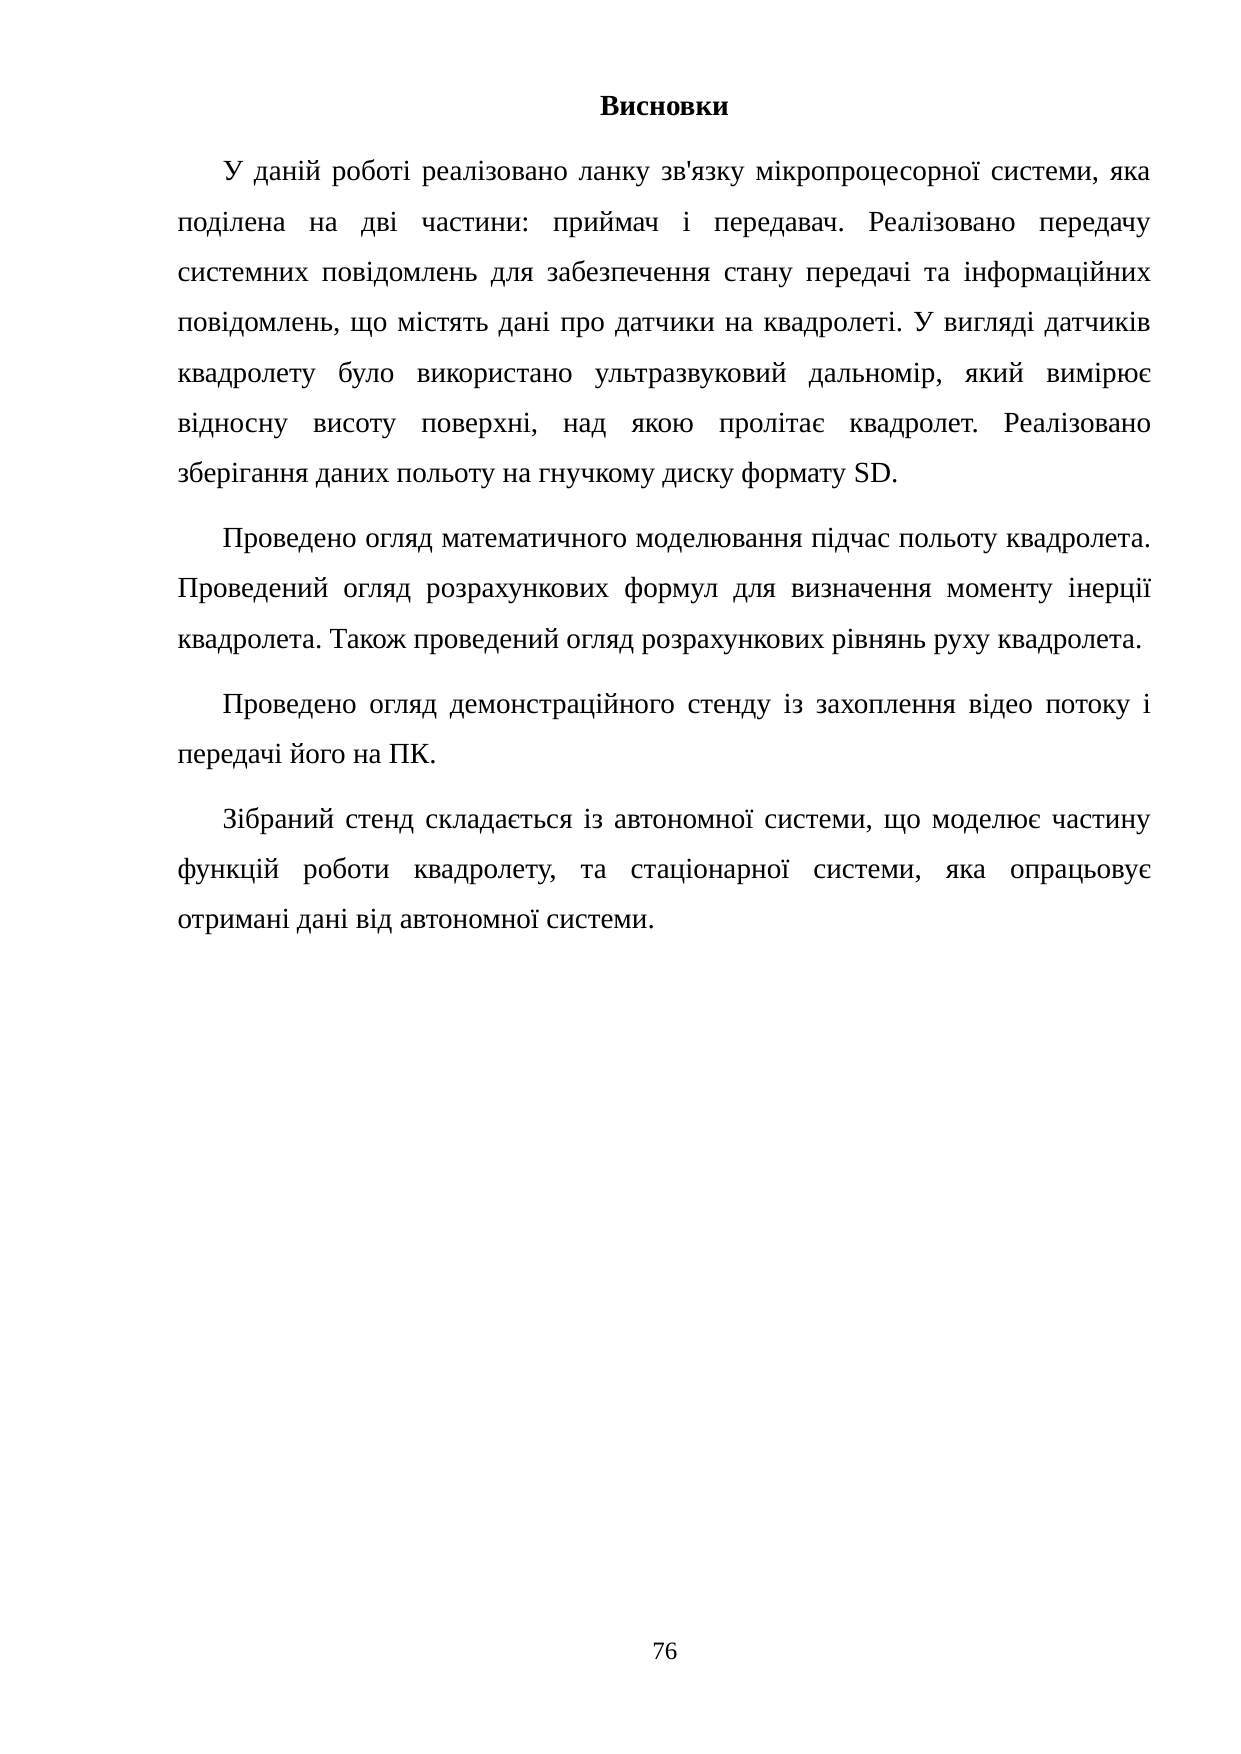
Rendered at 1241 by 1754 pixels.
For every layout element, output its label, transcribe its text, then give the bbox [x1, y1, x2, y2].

text Проведено огляд математичного моделювання підчас польоту квадролета. Проведений огляд розрахункових формул для визначення моменту інерції квадролета. Також проведений огляд розрахункових рівнянь руху квадролета. [177, 520, 1152, 654]
text У даній роботі реалізовано ланку зв'язку мікропроцесорної системи, яка поділена на дві частини: приймач і передавач. Реалізовано передачу системних повідомлень для забезпечення стану передачі та інформаційних повідомлень, що містять дані про датчики на квадролеті. У вигляді датчиків квадролету було використано ультразвуковий дальномір, який вимірює відносну висоту поверхні, над якою пролітає квадролет. Реалізовано зберігання даних польоту на гнучкому диску формату SD. [177, 153, 1152, 489]
text Проведено огляд демонстраційного стенду із захоплення відео потоку і передачі його на ПК. [177, 686, 1152, 769]
text Зібраний стенд складається із автономної системи, що моделює частину функцій роботи квадролету, та стаціонарної системи, яка опрацьовує отримані дані від автономної системи. [177, 801, 1152, 935]
text Висновки [177, 88, 1152, 122]
